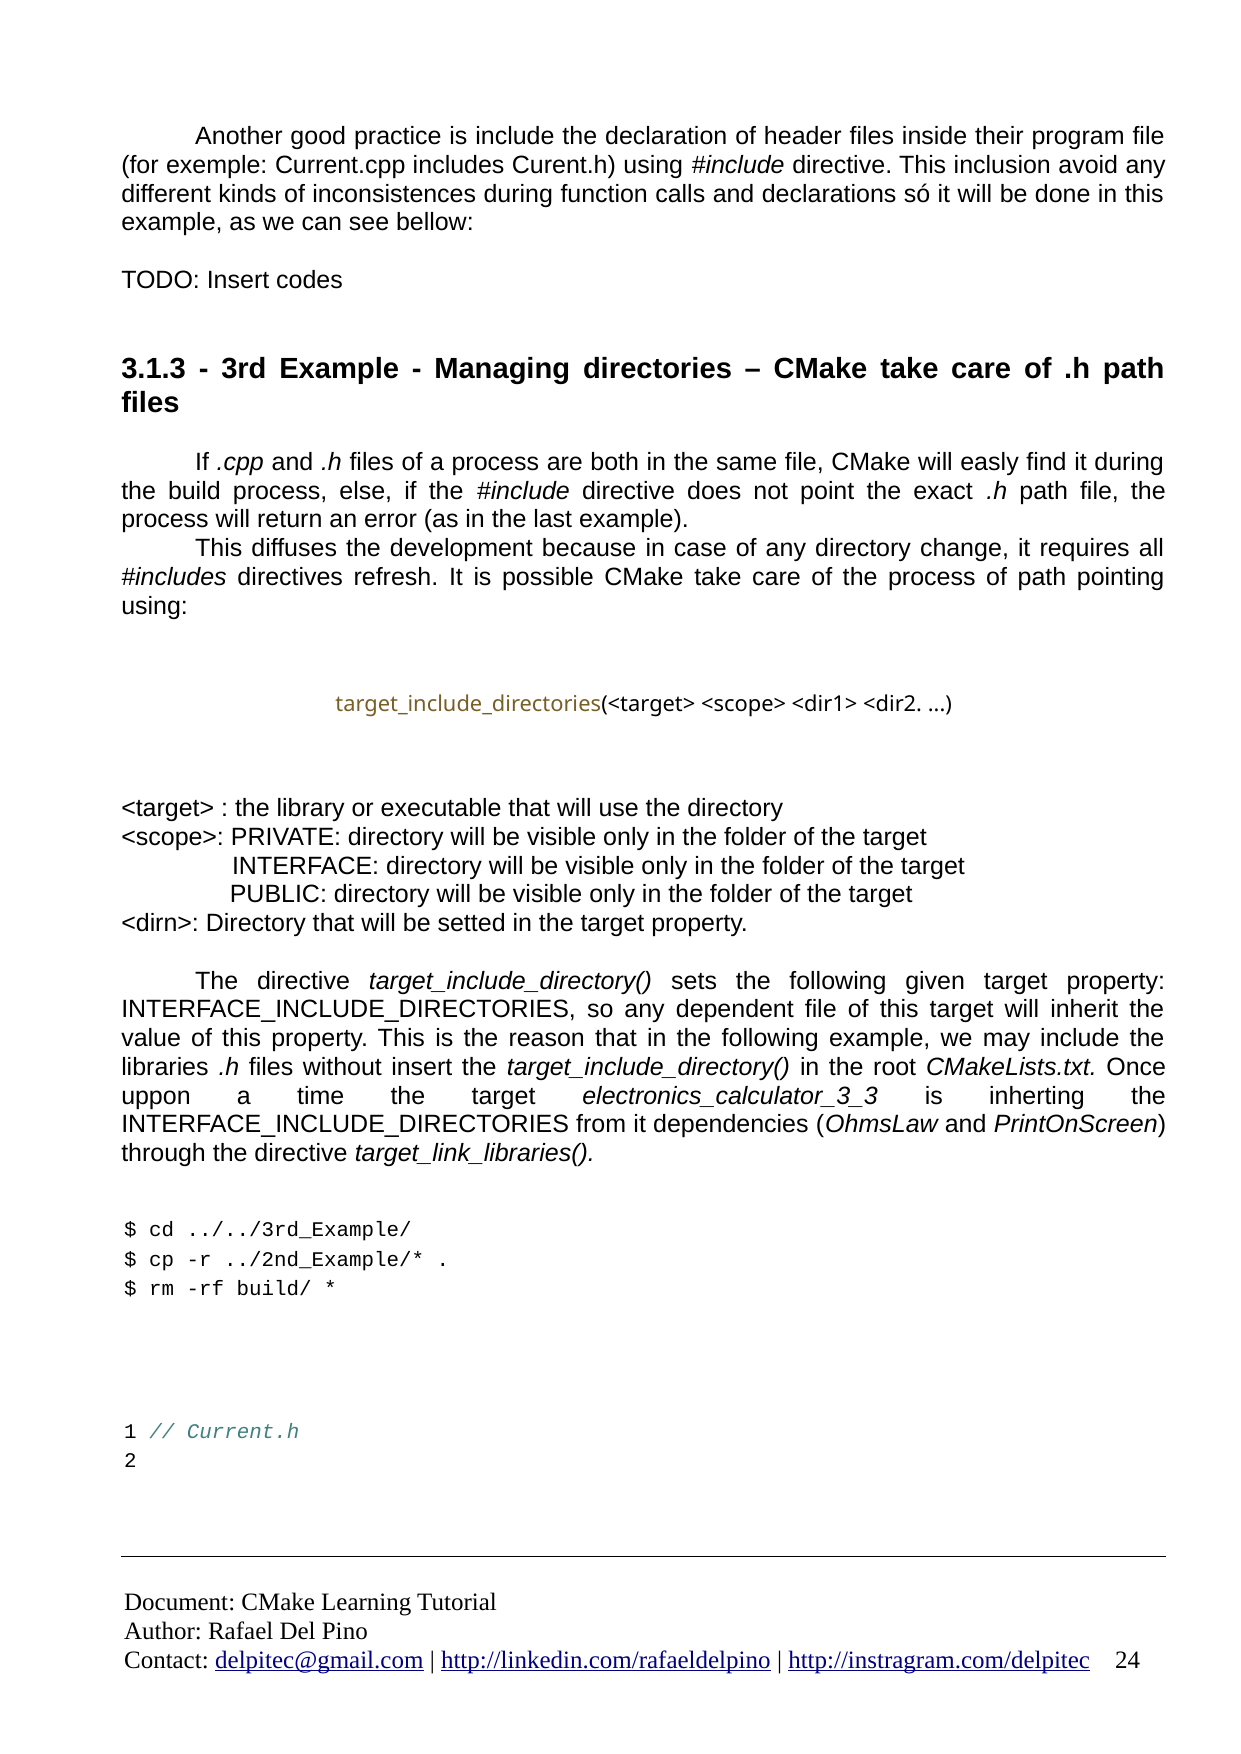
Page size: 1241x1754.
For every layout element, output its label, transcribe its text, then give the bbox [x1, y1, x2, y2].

text <target> : the library or executable that will use the directory [121, 793, 1166, 822]
table_header target_include_directories(<target> <scope> <dir1> <dir2. ...) [121, 648, 1166, 764]
text PUBLIC: directory will be visible only in the folder of the target [121, 879, 1166, 908]
text TODO: Insert codes [121, 265, 1166, 293]
text This diffuses the development because in case of any directory change, it requires all #includes directives refresh. It is possible CMake take care of the process of path pointing using: [121, 533, 1166, 619]
table_header // Current.h [146, 1418, 1178, 1483]
text <scope>: PRIVATE: directory will be visible only in the folder of the target [121, 822, 1166, 851]
text INTERFACE: directory will be visible only in the folder of the target [121, 851, 1166, 879]
table_header $ cd ../../3rd_Example/ $ cp -r ../2nd_Example/* . $ rm -rf build/ * [121, 1196, 1166, 1332]
table_header 1 2 [121, 1418, 146, 1483]
text <dirn>: Directory that will be setted in the target property. [121, 908, 1166, 937]
text If .cpp and .h files of a process are both in the same file, CMake will easly find it during the build process, else, if the #include directive does not point the exact .h path file, the process will return an error (as in the last example). [121, 447, 1166, 533]
text 3.1.3 - 3rd Example - Managing directories – CMake take care of .h path files [121, 351, 1166, 418]
text The directive target_include_directory() sets the following given target property: INTERFACE_INCLUDE_DIRECTORIES, so any dependent file of this target will inherit the value of this property. This is the reason that in the following example, we may include the libraries .h files without insert the target_include_directory() in the root CMakeLists.txt. Once uppon a time the target electronics_calculator_3_3 is inherting the INTERFACE_INCLUDE_DIRECTORIES from it dependencies (OhmsLaw and PrintOnScreen) through the directive target_link_libraries(). [121, 966, 1166, 1167]
text Another good practice is include the declaration of header files inside their program file (for exemple: Current.cpp includes Curent.h) using #include directive. This inclusion avoid any different kinds of inconsistences during function calls and declarations só it will be done in this example, as we can see bellow: [121, 121, 1166, 236]
